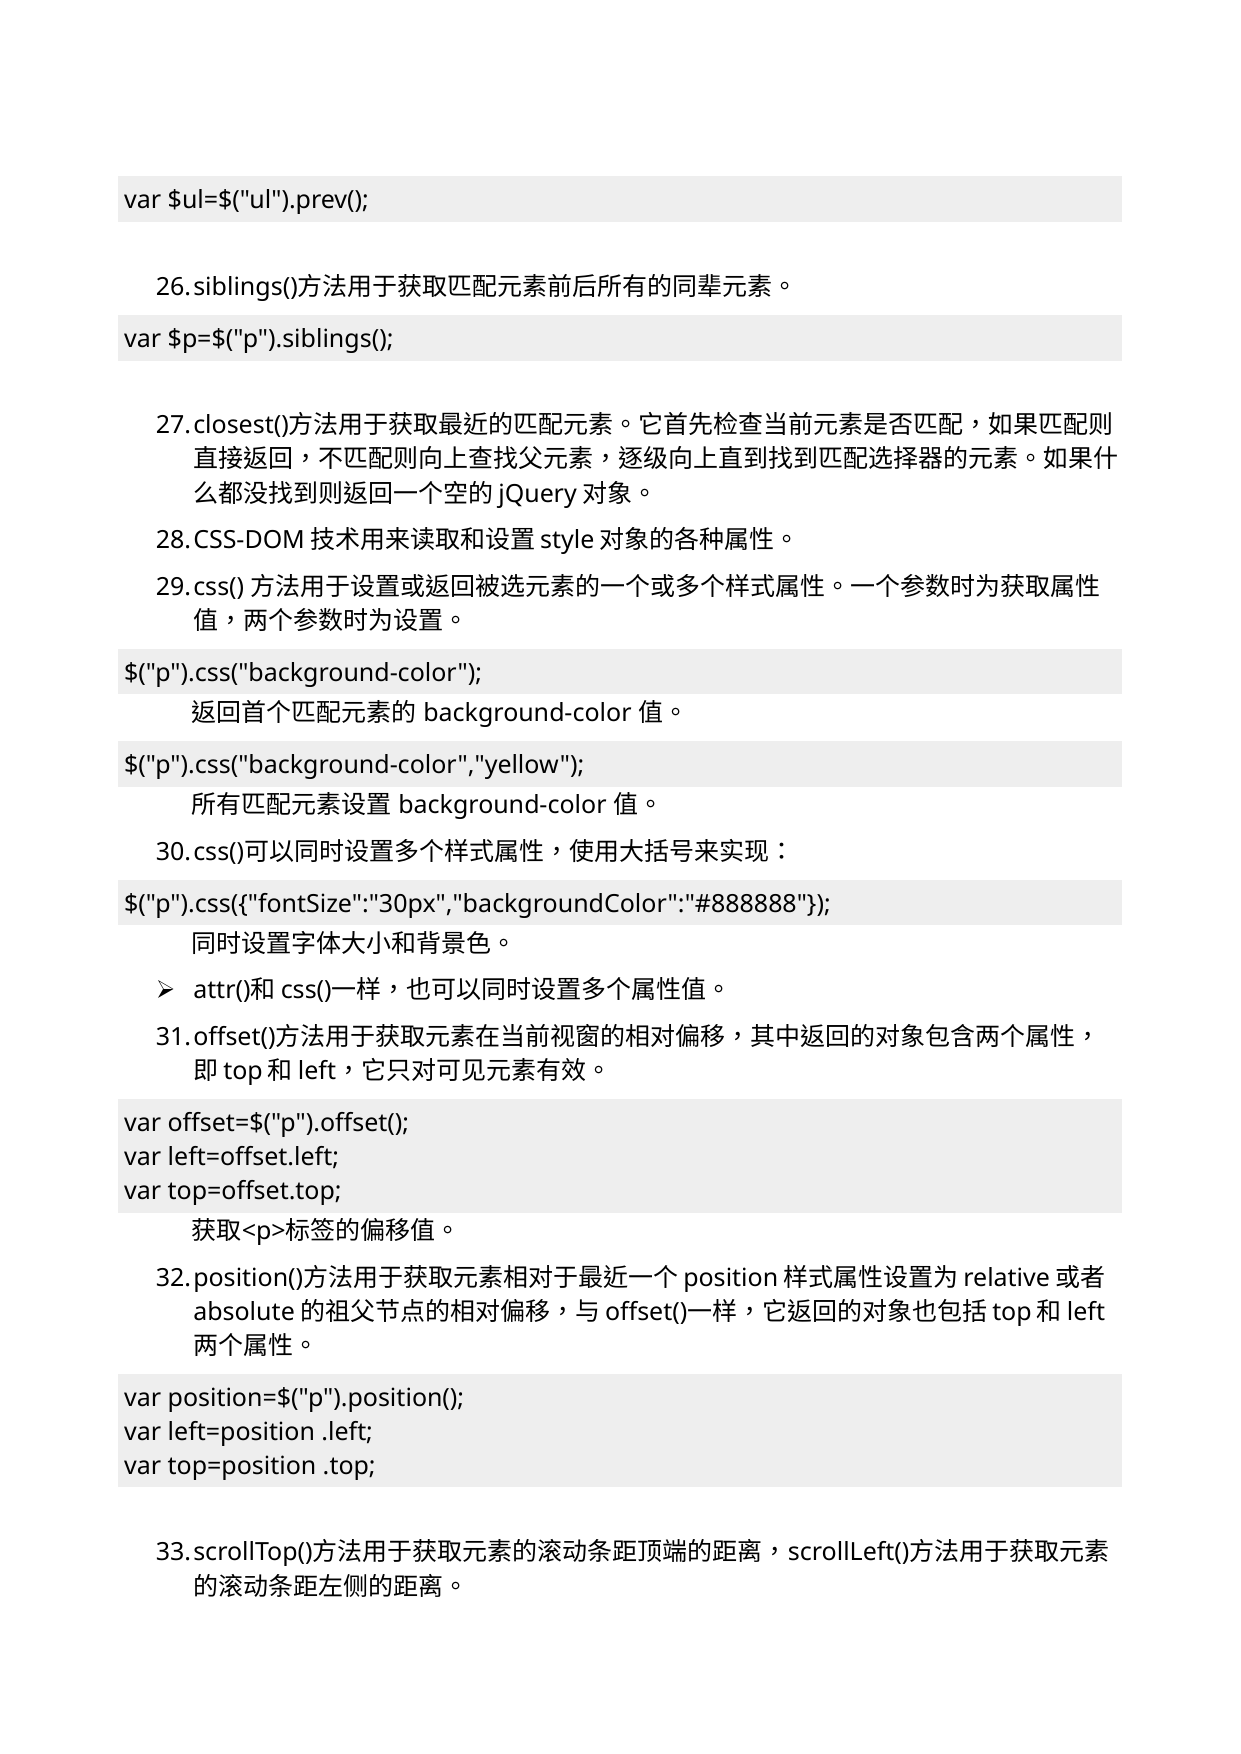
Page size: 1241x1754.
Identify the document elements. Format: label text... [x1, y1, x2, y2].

list offset()方法用于获取元素在当前视窗的相对偏移，其中返回的对象包含两个属性，即top和left，它只对可见元素有效。 [156, 1018, 1122, 1086]
table_header var $p=$("p").siblings(); [118, 315, 1122, 361]
list css() 方法用于设置或返回被选元素的一个或多个样式属性。一个参数时为获取属性值，两个参数时为设置。 [156, 568, 1122, 636]
table_header $("p").css("background-color","yellow"); [118, 741, 1122, 787]
list css()可以同时设置多个样式属性，使用大括号来实现： [156, 833, 1122, 867]
list closest()方法用于获取最近的匹配元素。它首先检查当前元素是否匹配，如果匹配则直接返回，不匹配则向上查找父元素，逐级向上直到找到匹配选择器的元素。如果什么都没找到则返回一个空的jQuery对象。 [156, 407, 1122, 509]
table_header $("p").css("background-color"); [118, 649, 1122, 694]
text 所有匹配元素设置 background-color 值。 [118, 787, 1122, 821]
text 返回首个匹配元素的 background-color 值。 [118, 694, 1122, 728]
text 获取<p>标签的偏移值。 [118, 1213, 1122, 1247]
list siblings()方法用于获取匹配元素前后所有的同辈元素。 [156, 268, 1122, 302]
text 同时设置字体大小和背景色。 [118, 925, 1122, 959]
list CSS-DOM技术用来读取和设置style对象的各种属性。 [156, 522, 1122, 556]
list position()方法用于获取元素相对于最近一个position样式属性设置为relative或者absolute的祖父节点的相对偏移，与offset()一样，它返回的对象也包括top和left两个属性。 [156, 1259, 1122, 1361]
list scrollTop()方法用于获取元素的滚动条距顶端的距离，scrollLeft()方法用于获取元素的滚动条距左侧的距离。 [156, 1534, 1122, 1602]
table_header var $ul=$("ul").prev(); [118, 176, 1122, 222]
table_header var position=$("p").position(); var left=position .left; var top=position .top; [118, 1374, 1122, 1487]
table_header $("p").css({"fontSize":"30px","backgroundColor":"#888888"}); [118, 880, 1122, 925]
table_header var offset=$("p").offset(); var left=offset.left; var top=offset.top; [118, 1099, 1122, 1213]
list attr()和css()一样，也可以同时设置多个属性值。 [156, 972, 1122, 1006]
